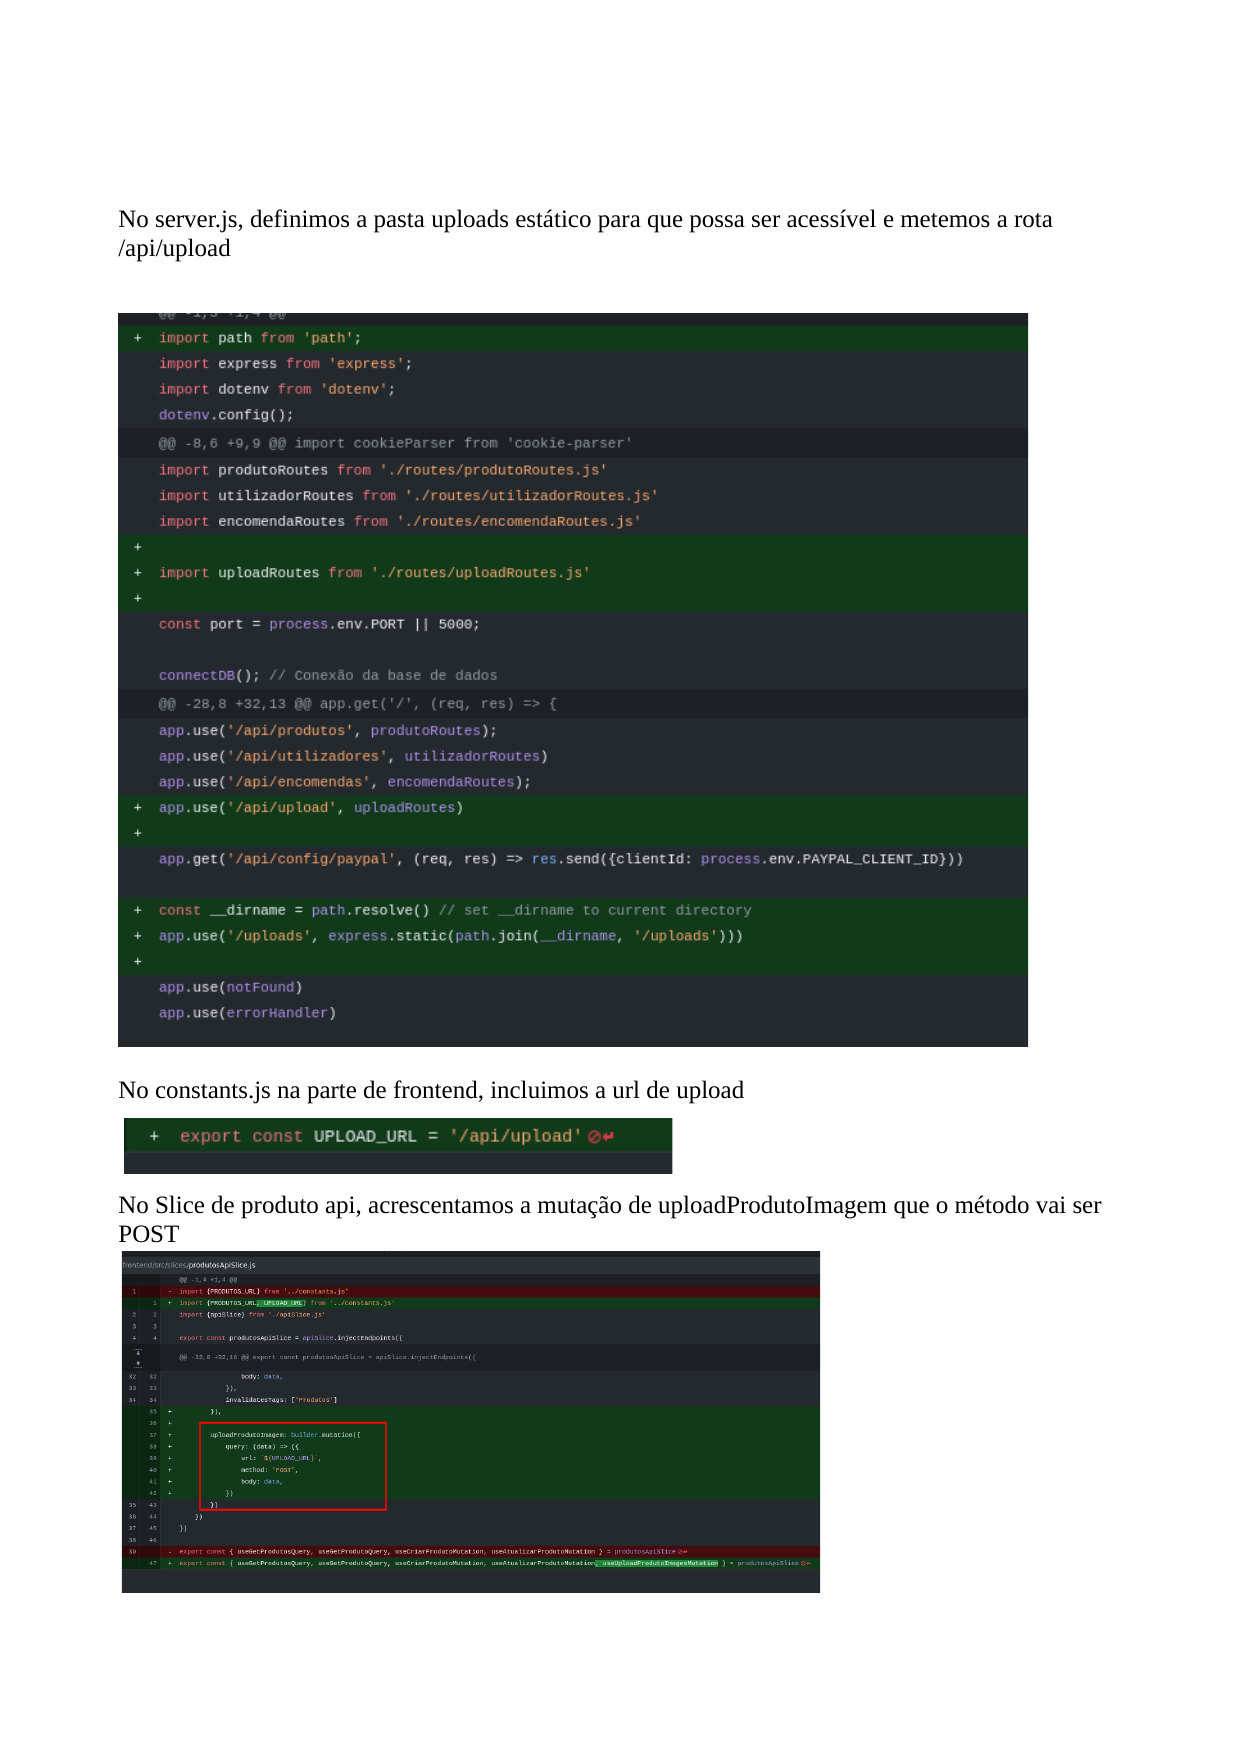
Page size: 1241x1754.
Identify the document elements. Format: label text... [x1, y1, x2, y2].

picture [118, 313, 1029, 1047]
text No constants.js na parte de frontend, incluimos a url de upload [118, 1075, 1122, 1104]
text No server.js, definimos a pasta uploads estático para que possa ser acessível e metemos a rota /api/upload [118, 204, 1122, 262]
text No Slice de produto api, acrescentamos a mutação de uploadProdutoImagem que o método vai ser POST [118, 1190, 1122, 1247]
picture [121, 1251, 821, 1593]
picture [124, 1118, 673, 1174]
